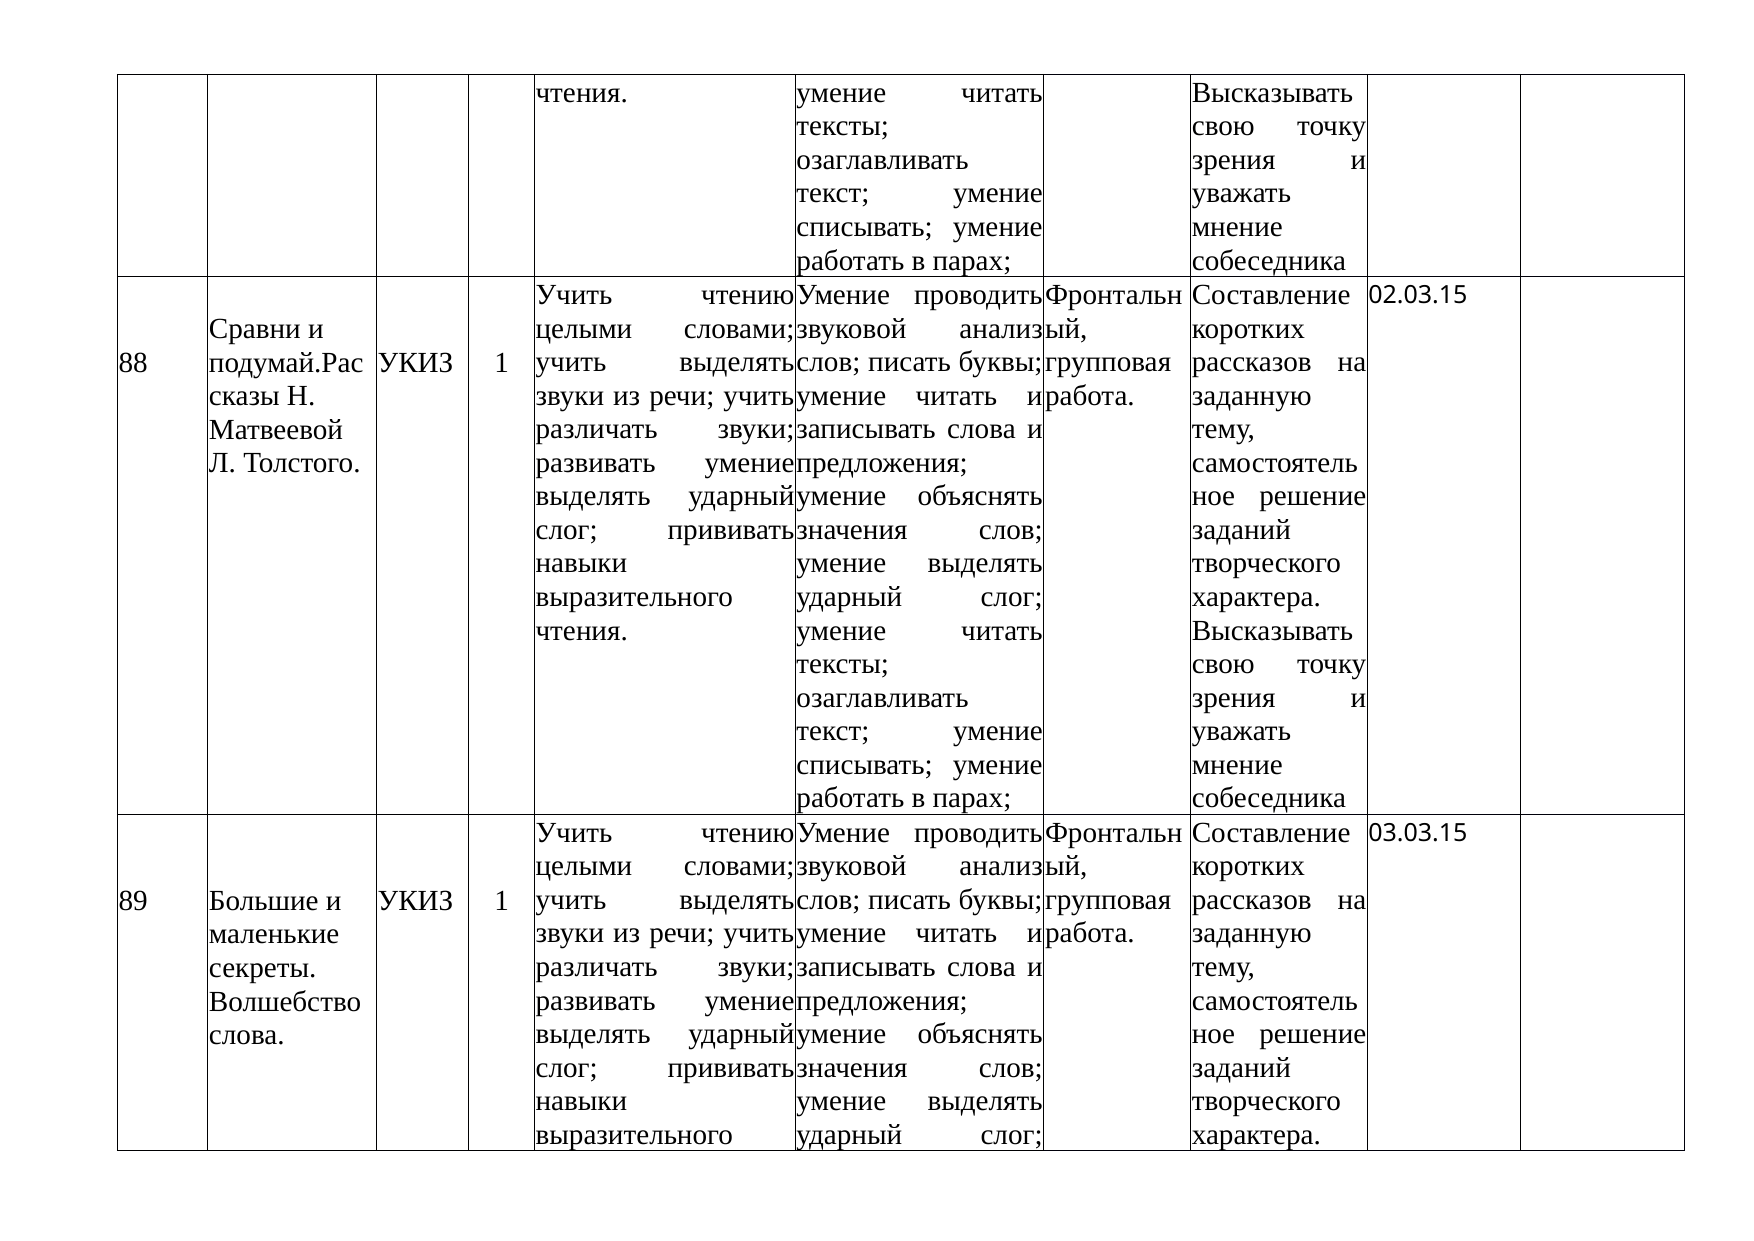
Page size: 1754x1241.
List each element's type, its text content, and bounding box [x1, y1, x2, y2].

table_cell [1521, 75, 1684, 276]
table_cell 89 [118, 815, 207, 1150]
table_cell 03.03.15 [1368, 815, 1520, 1150]
table_cell Высказывать свою точку зрения и уважать мнение собеседника [1191, 75, 1367, 276]
table_cell Большие и маленькие секреты. Волшебство слова. [208, 815, 376, 1150]
table_cell [208, 75, 376, 276]
table_cell умение читать тексты; озаглавливать текст; умение списывать; умение работать в парах; [796, 75, 1043, 276]
table_cell [1521, 277, 1684, 814]
table_cell [469, 75, 534, 276]
table_cell Составление коротких рассказов на заданную тему, самостоятельное решение заданий творческого характера. [1191, 815, 1367, 1150]
table_cell 1 [469, 815, 534, 1150]
table_cell Составление коротких рассказов на заданную тему, самостоятельное решение заданий творческого характера. Высказывать свою точку зрения и уважать мнение собеседника [1191, 277, 1367, 814]
table_cell [1368, 75, 1520, 276]
table_cell Фронтальный, групповая работа. [1044, 815, 1190, 1150]
table_cell 1 [469, 277, 534, 814]
table_cell 02.03.15 [1368, 277, 1520, 814]
table_cell чтения. [535, 75, 795, 276]
table_cell Сравни и подумай.Рассказы Н. Матвеевой Л. Толстого. [208, 277, 376, 814]
table_cell [1044, 75, 1190, 276]
table_cell 88 [118, 277, 207, 814]
table_cell УКИЗ [377, 277, 468, 814]
table_cell УКИЗ [377, 815, 468, 1150]
table_cell Учить чтению целыми словами; учить выделять звуки из речи; учить различать звуки; развивать умение выделять ударный слог; прививать навыки выразительного [535, 815, 795, 1150]
table_cell Умение проводить звуковой анализ слов; писать буквы; умение читать и записывать слова и предложения; умение объяснять значения слов; умение выделять ударный слог; [796, 815, 1043, 1150]
table_cell [377, 75, 468, 276]
table_cell [118, 75, 207, 276]
table_cell Умение проводить звуковой анализ слов; писать буквы; умение читать и записывать слова и предложения; умение объяснять значения слов; умение выделять ударный слог; умение читать тексты; озаглавливать текст; умение списывать; умение работать в парах; [796, 277, 1043, 814]
table_cell [1521, 815, 1684, 1150]
table_cell Фронтальный, групповая работа. [1044, 277, 1190, 814]
table_cell Учить чтению целыми словами; учить выделять звуки из речи; учить различать звуки; развивать умение выделять ударный слог; прививать навыки выразительного чтения. [535, 277, 795, 814]
